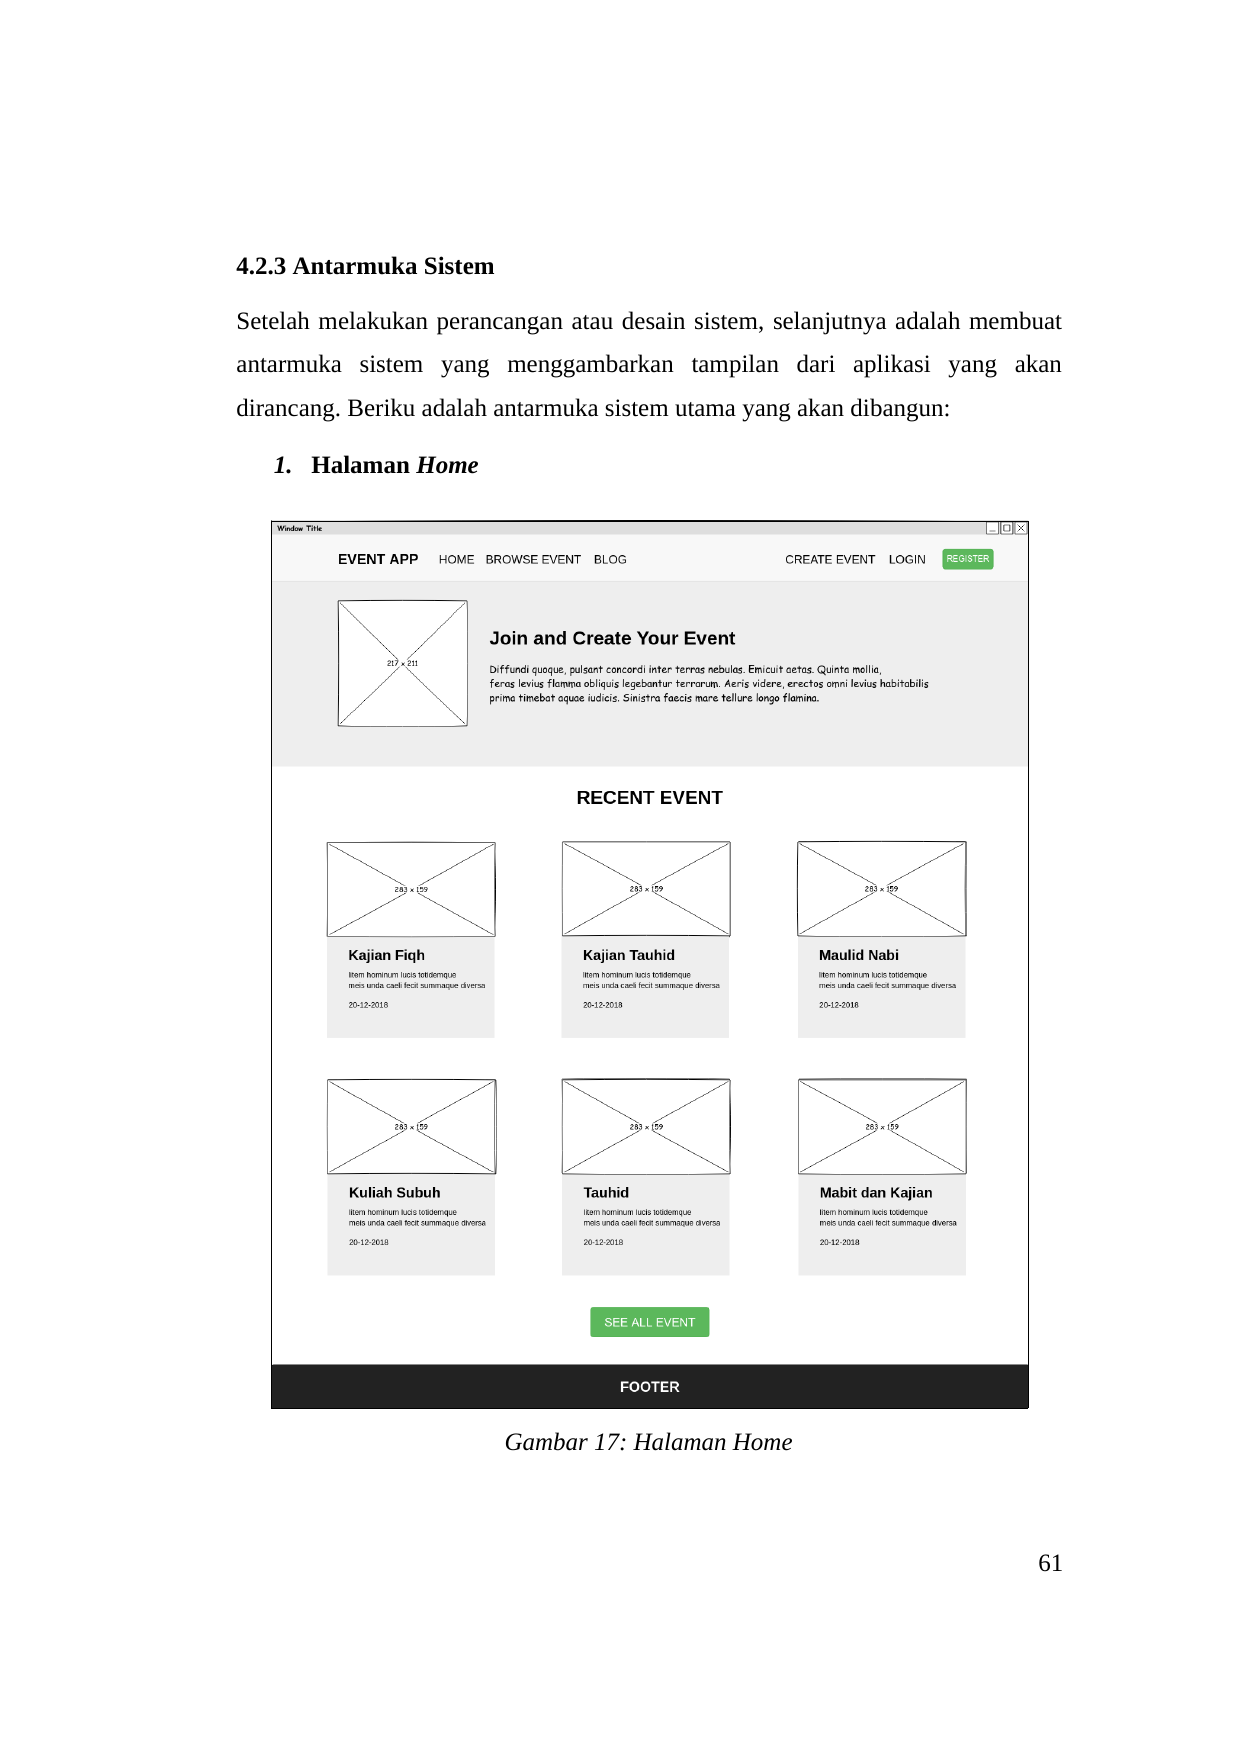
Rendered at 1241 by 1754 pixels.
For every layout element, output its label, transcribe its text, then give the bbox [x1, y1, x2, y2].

picture [272, 522, 1028, 1408]
list Gambar 17: Halaman Home [271, 1409, 1028, 1456]
text Setelah melakukan perancangan atau desain sistem, selanjutnya adalah membuat antarmuka sistem yang menggambarkan tampilan dari aplikasi yang akan dirancang. Beriku adalah antarmuka sistem utama yang akan dibangun: [236, 306, 1063, 421]
list Halaman Home [274, 450, 1063, 479]
subtitle Antarmuka Sistem [236, 251, 1063, 279]
